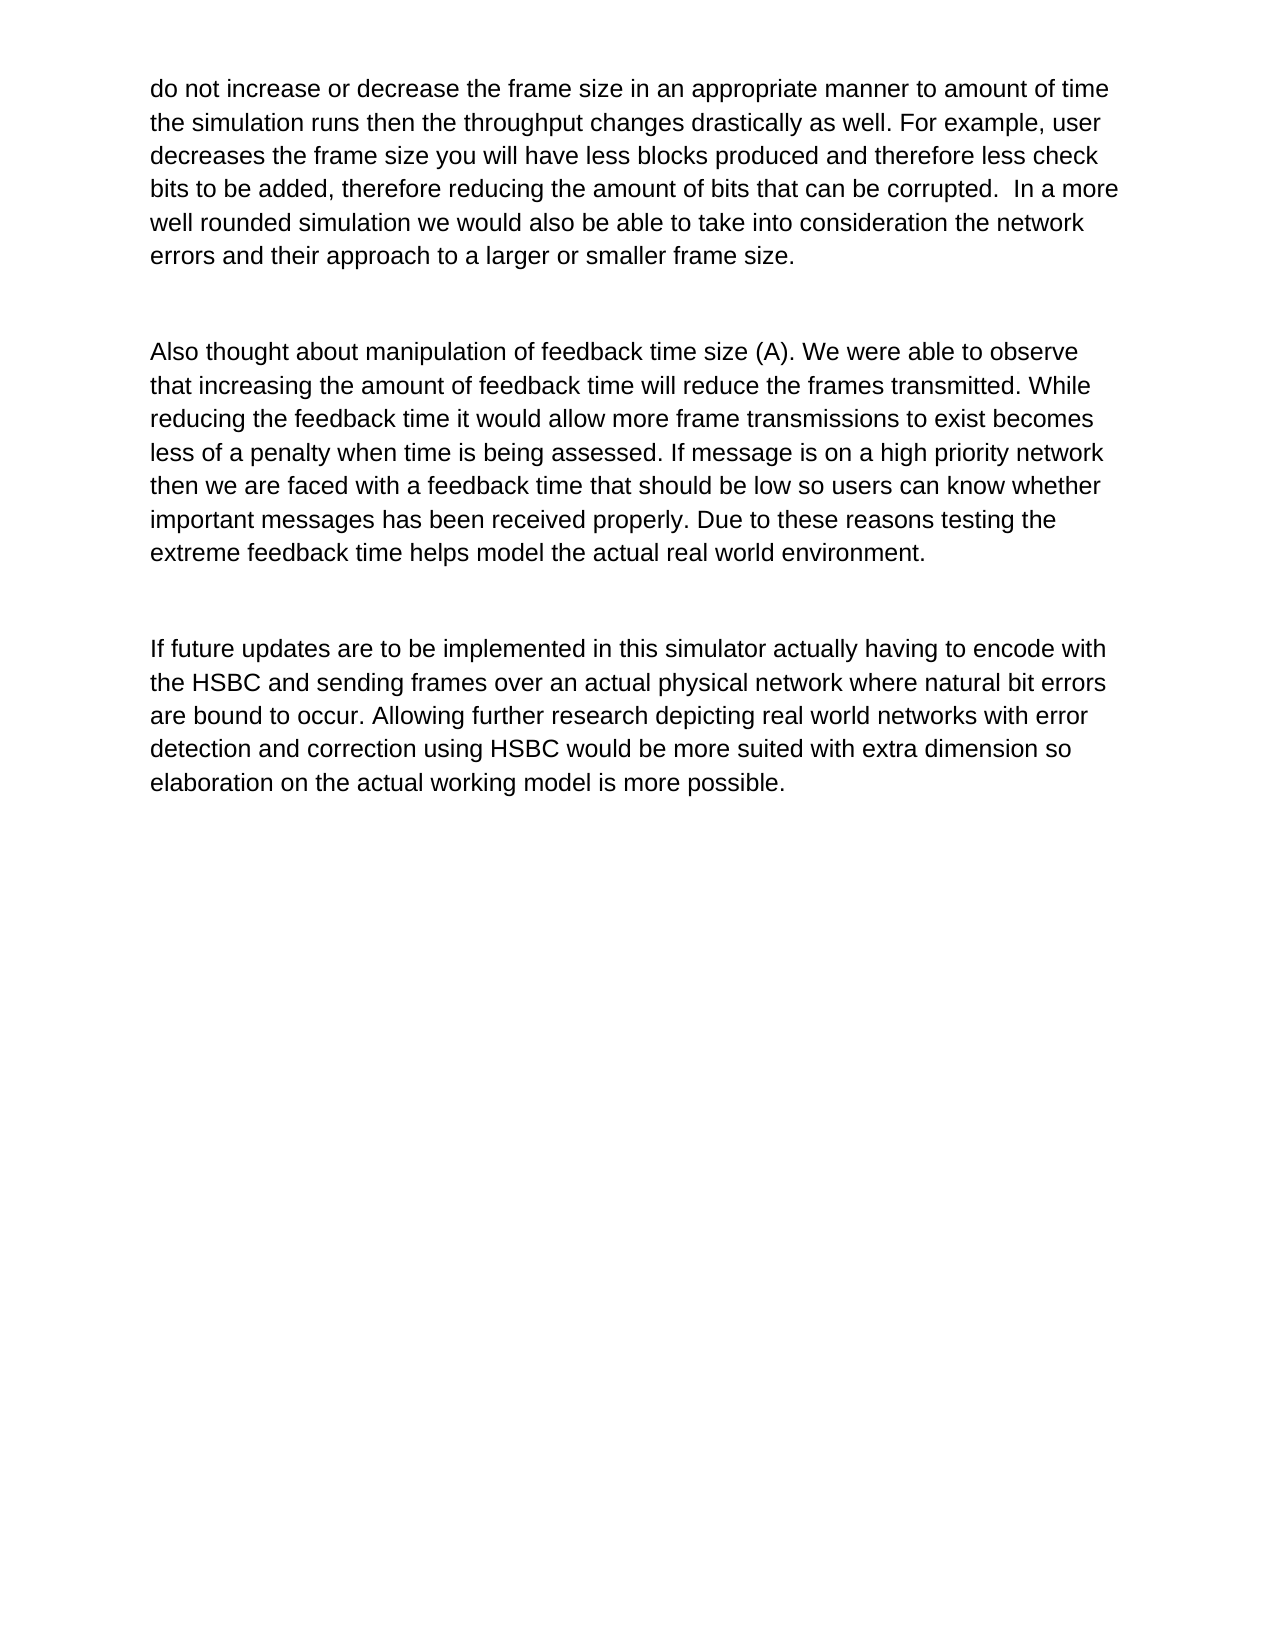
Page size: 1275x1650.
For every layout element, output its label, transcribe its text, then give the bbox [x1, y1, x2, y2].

text do not increase or decrease the frame size in an appropriate manner to amount of time the simulation runs then the throughput changes drastically as well. For example, user decreases the frame size you will have less blocks produced and therefore less check bits to be added, therefore reducing the amount of bits that can be corrupted. In a more well rounded simulation we would also be able to take into consideration the network errors and their approach to a larger or smaller frame size. [150, 75, 1125, 270]
text Also thought about manipulation of feedback time size (A). We were able to observe that increasing the amount of feedback time will reduce the frames transmitted. While reducing the feedback time it would allow more frame transmissions to exist becomes less of a penalty when time is being assessed. If message is on a high priority network then we are faced with a feedback time that should be low so users can know whether important messages has been received properly. Due to these reasons testing the extreme feedback time helps model the actual real world environment. [150, 338, 1125, 567]
text If future updates are to be implemented in this simulator actually having to encode with the HSBC and sending frames over an actual physical network where natural bit errors are bound to occur. Allowing further research depicting real world networks with error detection and correction using HSBC would be more suited with extra dimension so elaboration on the actual working model is more possible. [150, 635, 1125, 797]
